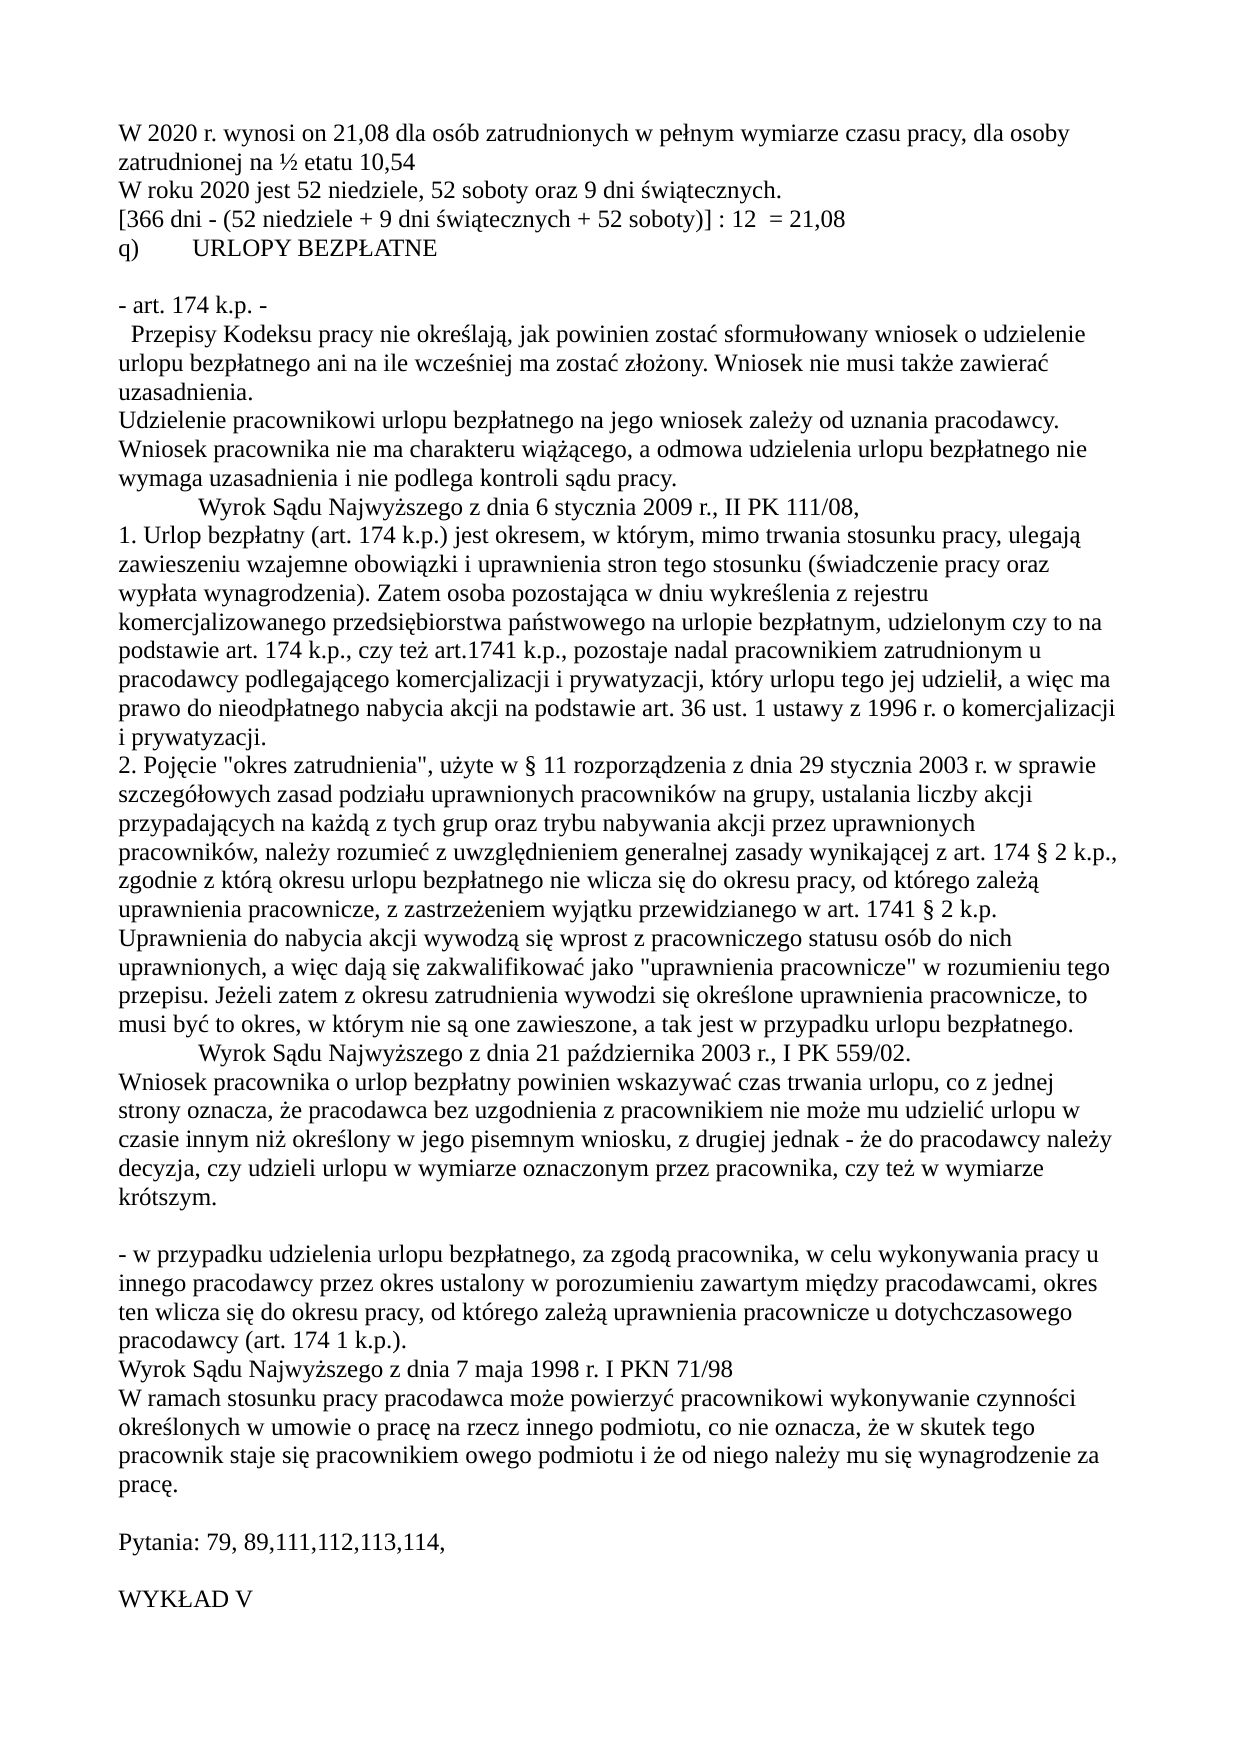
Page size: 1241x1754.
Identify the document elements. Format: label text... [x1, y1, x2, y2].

text 1. Urlop bezpłatny (art. 174 k.p.) jest okresem, w którym, mimo trwania stosunku pracy, ulegają zawieszeniu wzajemne obowiązki i uprawnienia stron tego stosunku (świadczenie pracy oraz wypłata wynagrodzenia). Zatem osoba pozostająca w dniu wykreślenia z rejestru komercjalizowanego przedsiębiorstwa państwowego na urlopie bezpłatnym, udzielonym czy to na podstawie art. 174 k.p., czy też art.1741 k.p., pozostaje nadal pracownikiem zatrudnionym u pracodawcy podlegającego komercjalizacji i prywatyzacji, który urlopu tego jej udzielił, a więc ma prawo do nieodpłatnego nabycia akcji na podstawie art. 36 ust. 1 ustawy z 1996 r. o komercjalizacji i prywatyzacji. [118, 521, 1122, 751]
text WYKŁAD V [118, 1584, 1122, 1613]
text - art. 174 k.p. - [118, 291, 1122, 319]
text Wyrok Sądu Najwyższego z dnia 21 października 2003 r., I PK 559/02. [118, 1038, 1122, 1067]
text Pytania: 79, 89,111,112,113,114, [118, 1527, 1122, 1556]
text [366 dni - (52 niedziele + 9 dni świątecznych + 52 soboty)] : 12 = 21,08 [118, 204, 1122, 233]
text Udzielenie pracownikowi urlopu bezpłatnego na jego wniosek zależy od uznania pracodawcy. [118, 406, 1122, 434]
text - w przypadku udzielenia urlopu bezpłatnego, za zgodą pracownika, w celu wykonywania pracy u innego pracodawcy przez okres ustalony w porozumieniu zawartym między pracodawcami, okres ten wlicza się do okresu pracy, od którego zależą uprawnienia pracownicze u dotychczasowego pracodawcy (art. 174 1 k.p.). [118, 1239, 1122, 1354]
text q) URLOPY BEZPŁATNE [118, 233, 1122, 262]
text Wyrok Sądu Najwyższego z dnia 6 stycznia 2009 r., II PK 111/08, [118, 492, 1122, 521]
text Wyrok Sądu Najwyższego z dnia 7 maja 1998 r. I PKN 71/98 [118, 1354, 1122, 1383]
text Wniosek pracownika nie ma charakteru wiążącego, a odmowa udzielenia urlopu bezpłatnego nie wymaga uzasadnienia i nie podlega kontroli sądu pracy. [118, 434, 1122, 492]
text W ramach stosunku pracy pracodawca może powierzyć pracownikowi wykonywanie czynności określonych w umowie o pracę na rzecz innego podmiotu, co nie oznacza, że w skutek tego pracownik staje się pracownikiem owego podmiotu i że od niego należy mu się wynagrodzenie za pracę. [118, 1383, 1122, 1498]
text W 2020 r. wynosi on 21,08 dla osób zatrudnionych w pełnym wymiarze czasu pracy, dla osoby zatrudnionej na ½ etatu 10,54 [118, 118, 1122, 176]
text W roku 2020 jest 52 niedziele, 52 soboty oraz 9 dni świątecznych. [118, 176, 1122, 204]
text 2. Pojęcie "okres zatrudnienia", użyte w § 11 rozporządzenia z dnia 29 stycznia 2003 r. w sprawie szczegółowych zasad podziału uprawnionych pracowników na grupy, ustalania liczby akcji przypadających na każdą z tych grup oraz trybu nabywania akcji przez uprawnionych pracowników, należy rozumieć z uwzględnieniem generalnej zasady wynikającej z art. 174 § 2 k.p., zgodnie z którą okresu urlopu bezpłatnego nie wlicza się do okresu pracy, od którego zależą uprawnienia pracownicze, z zastrzeżeniem wyjątku przewidzianego w art. 1741 § 2 k.p. Uprawnienia do nabycia akcji wywodzą się wprost z pracowniczego statusu osób do nich uprawnionych, a więc dają się zakwalifikować jako "uprawnienia pracownicze" w rozumieniu tego przepisu. Jeżeli zatem z okresu zatrudnienia wywodzi się określone uprawnienia pracownicze, to musi być to okres, w którym nie są one zawieszone, a tak jest w przypadku urlopu bezpłatnego. [118, 751, 1122, 1038]
text Wniosek pracownika o urlop bezpłatny powinien wskazywać czas trwania urlopu, co z jednej strony oznacza, że pracodawca bez uzgodnienia z pracownikiem nie może mu udzielić urlopu w czasie innym niż określony w jego pisemnym wniosku, z drugiej jednak - że do pracodawcy należy decyzja, czy udzieli urlopu w wymiarze oznaczonym przez pracownika, czy też w wymiarze krótszym. [118, 1067, 1122, 1211]
text Przepisy Kodeksu pracy nie określają, jak powinien zostać sformułowany wniosek o udzielenie urlopu bezpłatnego ani na ile wcześniej ma zostać złożony. Wniosek nie musi także zawierać uzasadnienia. [118, 319, 1122, 406]
